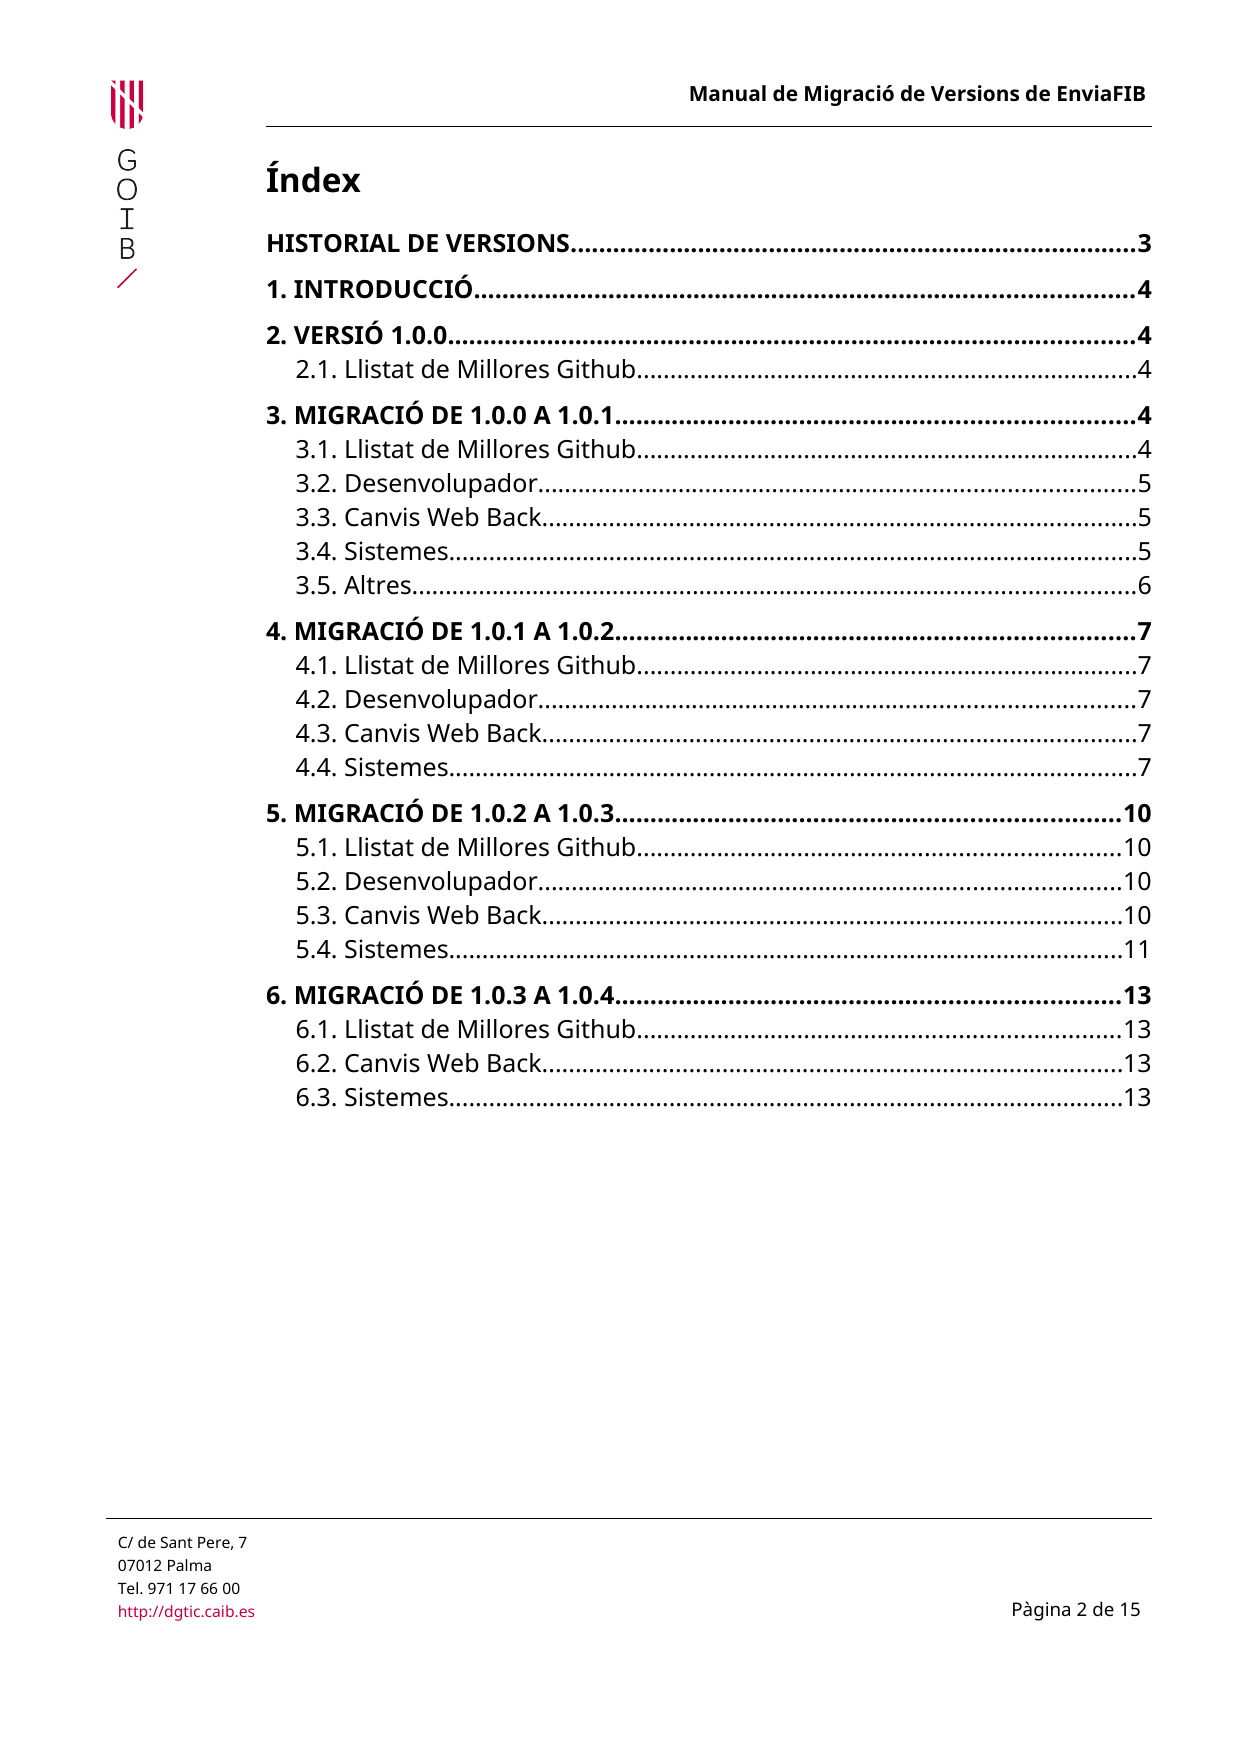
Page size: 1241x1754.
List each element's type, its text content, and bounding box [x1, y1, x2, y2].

text 6. Migració de 1.0.3 a 1.0.4 13 [266, 978, 1152, 1012]
text 3.3. Canvis Web Back 5 [295, 500, 1152, 534]
text Historial de versions 3 [266, 226, 1152, 260]
subtitle Índex [266, 156, 1152, 202]
text 5. Migració de 1.0.2 a 1.0.3 10 [266, 796, 1152, 830]
text 3.1. Llistat de Millores Github 4 [295, 432, 1152, 466]
text 4.2. Desenvolupador 7 [295, 682, 1152, 716]
text 4.1. Llistat de Millores Github 7 [295, 648, 1152, 682]
text 3.5. Altres 6 [295, 568, 1152, 602]
picture [82, 57, 172, 319]
text 3. Migració de 1.0.0 a 1.0.1 4 [266, 398, 1152, 432]
text 5.2. Desenvolupador 10 [295, 864, 1152, 898]
text 5.1. Llistat de Millores Github 10 [295, 830, 1152, 864]
text 6.3. Sistemes 13 [295, 1080, 1152, 1114]
text 4.4. Sistemes 7 [295, 750, 1152, 784]
text 3.2. Desenvolupador 5 [295, 466, 1152, 500]
text 5.3. Canvis Web Back 10 [295, 898, 1152, 932]
text 1. Introducció 4 [266, 272, 1152, 306]
text 4.3. Canvis Web Back 7 [295, 716, 1152, 750]
text 5.4. Sistemes 11 [295, 932, 1152, 966]
text 4. Migració de 1.0.1 a 1.0.2 7 [266, 614, 1152, 648]
text 2. Versió 1.0.0 4 [266, 318, 1152, 352]
text 6.2. Canvis Web Back 13 [295, 1046, 1152, 1080]
text 6.1. Llistat de Millores Github 13 [295, 1012, 1152, 1046]
text 2.1. Llistat de Millores Github 4 [295, 352, 1152, 386]
text 3.4. Sistemes 5 [295, 534, 1152, 568]
